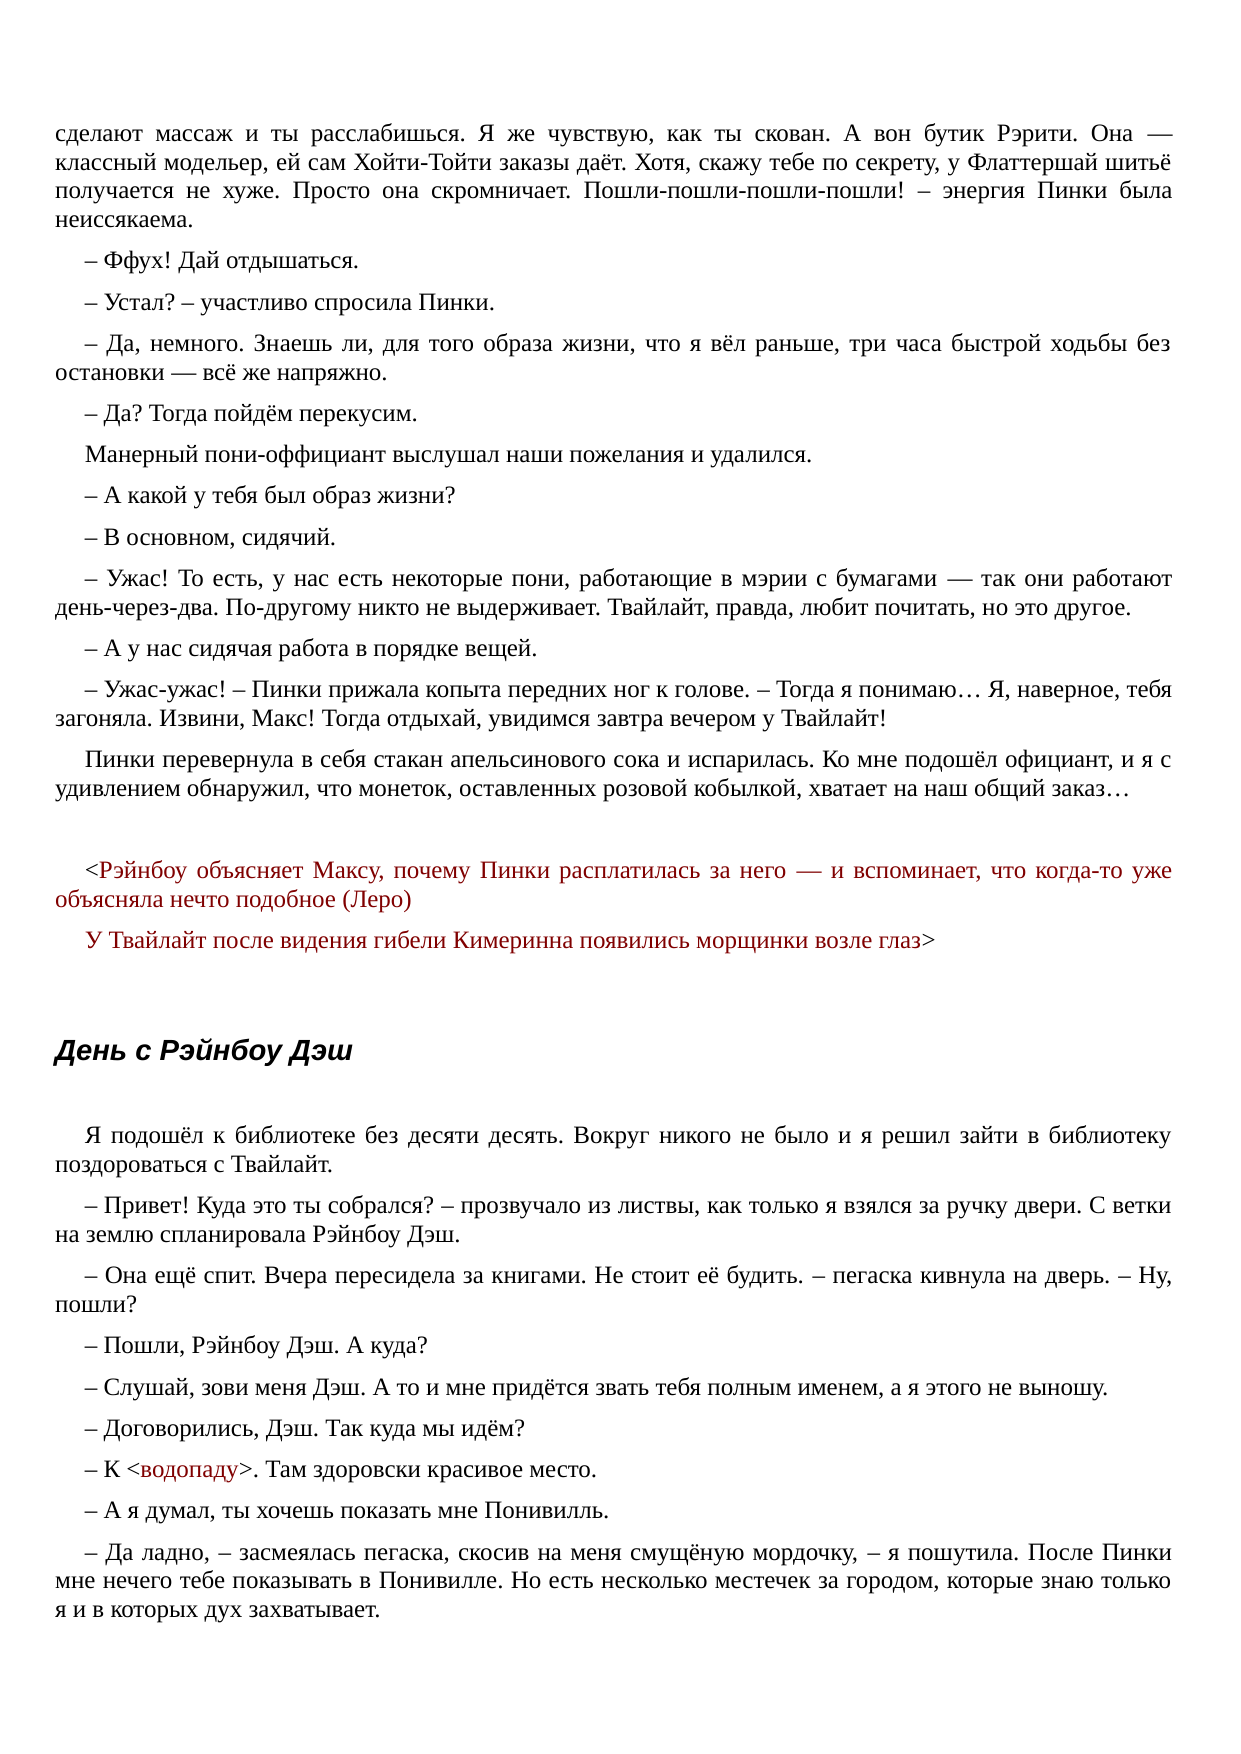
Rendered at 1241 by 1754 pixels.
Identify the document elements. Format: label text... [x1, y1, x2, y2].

text – Ужас! То есть, у нас есть некоторые пони, работающие в мэрии с бумагами — так они работают день-через-два. По-другому никто не выдерживает. Твайлайт, правда, любит почитать, но это другое. [55, 563, 1172, 621]
text – Ужас-ужас! – Пинки прижала копыта передних ног к голове. – Тогда я понимаю… Я, наверное, тебя загоняла. Извини, Макс! Тогда отдыхай, увидимся завтра вечером у Твайлайт! [55, 674, 1172, 732]
text – Да? Тогда пойдём перекусим. [55, 398, 1172, 427]
text – В основном, сидячий. [55, 522, 1172, 551]
text – Да ладно, – засмеялась пегаска, скосив на меня смущёную мордочку, – я пошутила. После Пинки мне нечего тебе показывать в Понивилле. Но есть несколько местечек за городом, которые знаю только я и в которых дух захватывает. [55, 1537, 1172, 1623]
text – Пошли, Рэйнбоу Дэш. А куда? [55, 1330, 1172, 1359]
text У Твайлайт после видения гибели Кимеринна появились морщинки возле глаз> [55, 926, 1172, 954]
text Манерный пони-оффициант выслушал наши пожелания и удалился. [55, 439, 1172, 468]
text Я подошёл к библиотеке без десяти десять. Вокруг никого не было и я решил зайти в библиотеку поздороваться с Твайлайт. [55, 1120, 1172, 1178]
text Пинки перевернула в себя стакан апельсинового сока и испарилась. Ко мне подошёл официант, и я с удивлением обнаружил, что монеток, оставленных розовой кобылкой, хватает на наш общий заказ… [55, 744, 1172, 802]
text – А я думал, ты хочешь показать мне Понивилль. [55, 1495, 1172, 1524]
text <Рэйнбоу объясняет Максу, почему Пинки расплатилась за него — и вспоминает, что когда-то уже объясняла нечто подобное (Леро) [55, 856, 1172, 913]
subtitle День с Рэйнбоу Дэш [55, 1033, 1172, 1067]
text – К <водопаду>. Там здоровски красивое место. [55, 1454, 1172, 1483]
text – Ффух! Дай отдышаться. [55, 246, 1172, 274]
text – А у нас сидячая работа в порядке вещей. [55, 633, 1172, 662]
text – Договорились, Дэш. Так куда мы идём? [55, 1413, 1172, 1442]
text – Привет! Куда это ты собрался? – прозвучало из листвы, как только я взялся за ручку двери. С ветки на землю спланировала Рэйнбоу Дэш. [55, 1190, 1172, 1248]
text – Слушай, зови меня Дэш. А то и мне придётся звать тебя полным именем, а я этого не выношу. [55, 1372, 1172, 1400]
text сделают массаж и ты расслабишься. Я же чувствую, как ты скован. А вон бутик Рэрити. Она — классный модельер, ей сам Хойти-Тойти заказы даёт. Хотя, скажу тебе по секрету, у Флаттершай шитьё получается не хуже. Просто она скромничает. Пошли-пошли-пошли-пошли! – энергия Пинки была неиссякаема. [55, 118, 1172, 233]
text – Она ещё спит. Вчера пересидела за книгами. Не стоит её будить. – пегаска кивнула на дверь. – Ну, пошли? [55, 1260, 1172, 1318]
text – А какой у тебя был образ жизни? [55, 481, 1172, 509]
text – Да, немного. Знаешь ли, для того образа жизни, что я вёл раньше, три часа быстрой ходьбы без остановки — всё же напряжно. [55, 328, 1172, 386]
text – Устал? – участливо спросила Пинки. [55, 287, 1172, 316]
